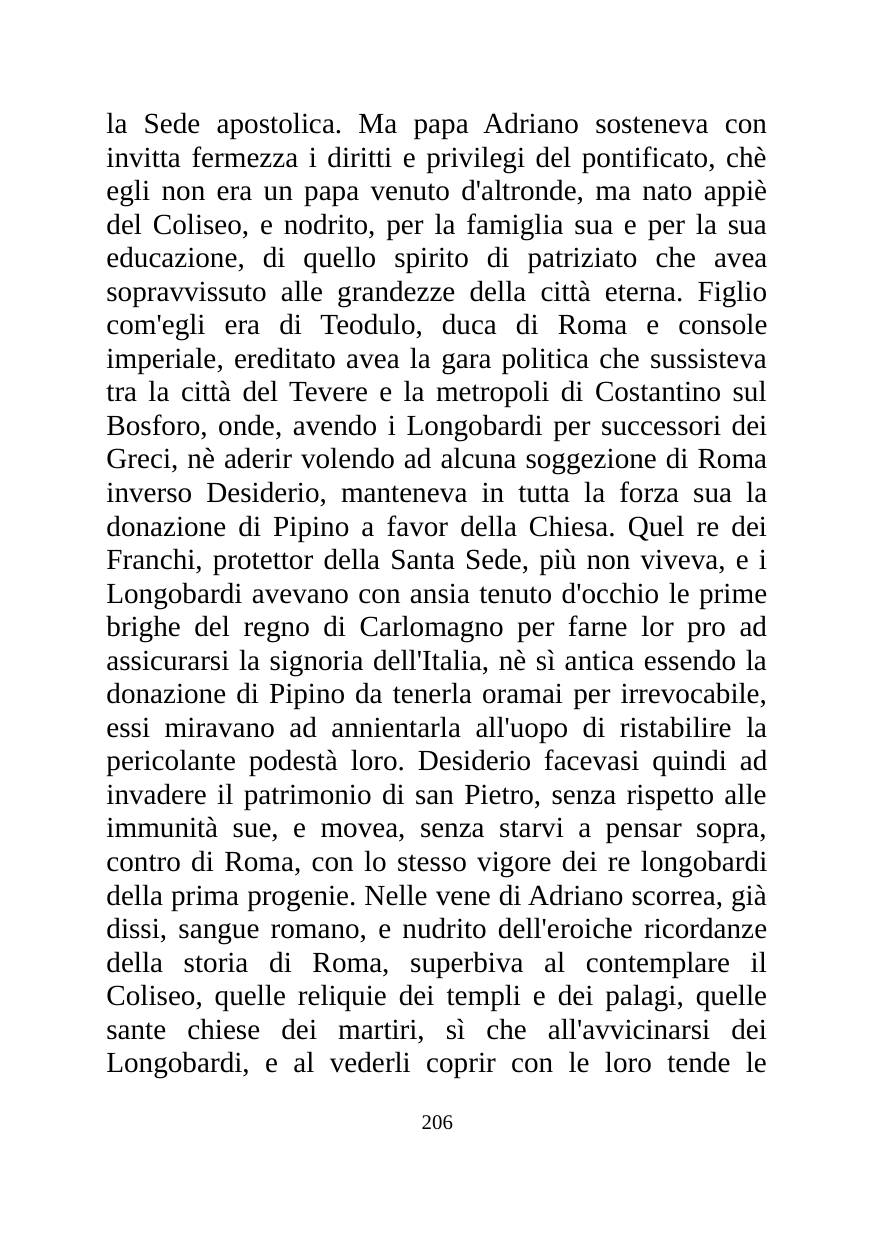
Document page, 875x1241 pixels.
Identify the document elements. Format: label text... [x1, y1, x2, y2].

text la Sede apostolica. Ma papa Adriano sosteneva con invitta fermezza i diritti e privilegi del pontificato, chè egli non era un papa venuto d'altronde, ma nato appiè del Coliseo, e nodrito, per la famiglia sua e per la sua educazione, di quello spirito di patriziato che avea sopravvissuto alle grandezze della città eterna. Figlio com'egli era di Teodulo, duca di Roma e console imperiale, ereditato avea la gara politica che sussisteva tra la città del Tevere e la metropoli di Costantino sul Bosforo, onde, avendo i Longobardi per successori dei Greci, nè aderir volendo ad alcuna soggezione di Roma inverso Desiderio, manteneva in tutta la forza sua la donazione di Pipino a favor della Chiesa. Quel re dei Franchi, protettor della Santa Sede, più non viveva, e i Longobardi avevano con ansia tenuto d'occhio le prime brighe del regno di Carlomagno per farne lor pro ad assicurarsi la signoria dell'Italia, nè sì antica essendo la donazione di Pipino da tenerla oramai per irrevocabile, essi miravano ad annientarla all'uopo di ristabilire la pericolante podestà loro. Desiderio facevasi quindi ad invadere il patrimonio di san Pietro, senza rispetto alle immunità sue, e movea, senza starvi a pensar sopra, contro di Roma, con lo stesso vigore dei re longobardi della prima progenie. Nelle vene di Adriano scorrea, già dissi, sangue romano, e nudrito dell'eroiche ricordanze della storia di Roma, superbiva al contemplare il Coliseo, quelle reliquie dei templi e dei palagi, quelle sante chiese dei martiri, sì che all'avvicinarsi dei Longobardi, e al vederli coprir con le loro tende le [106, 106, 768, 1079]
